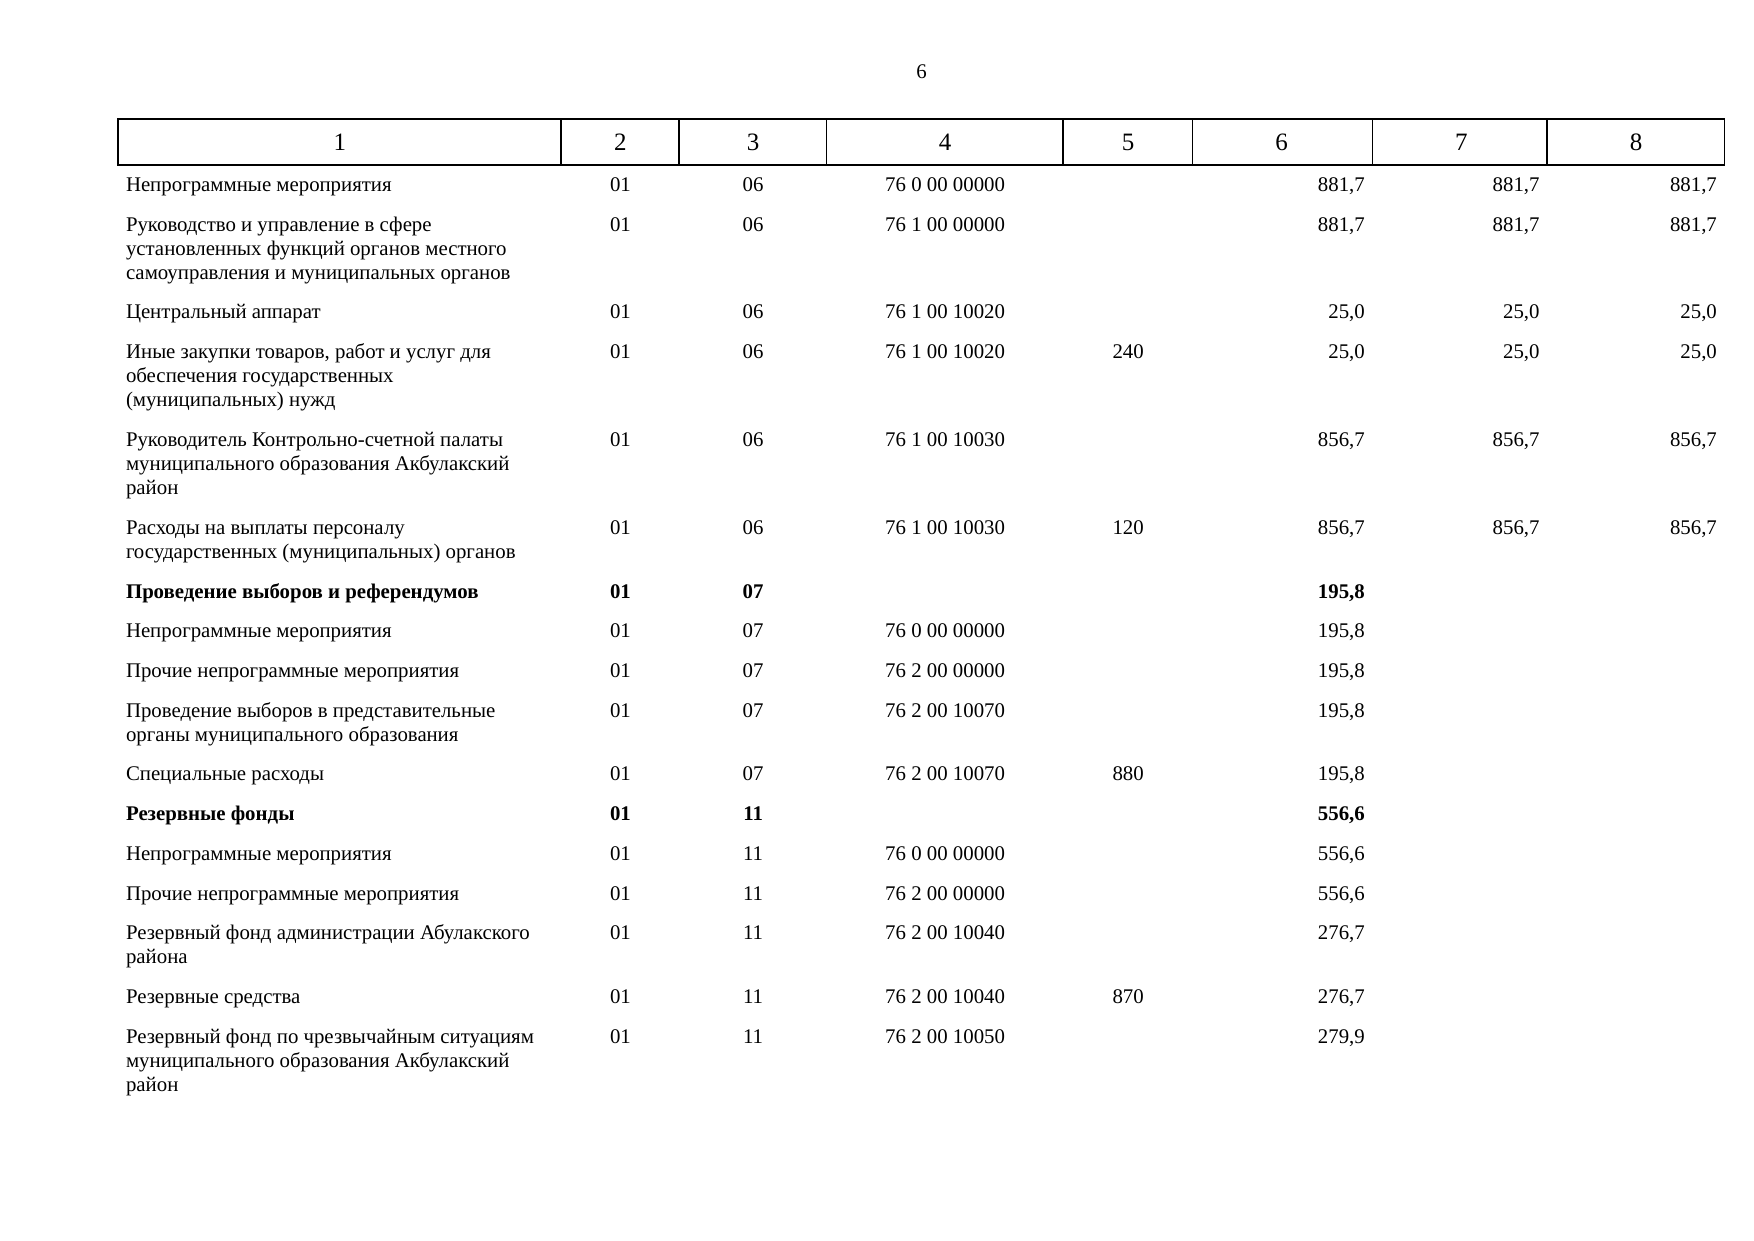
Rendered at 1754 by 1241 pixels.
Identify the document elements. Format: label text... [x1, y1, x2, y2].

table_cell Проведение выборов и референдумов [118, 571, 561, 610]
table_cell Иные закупки товаров, работ и услуг для обеспечения государственных (муниципальных) нужд [118, 331, 561, 419]
table_cell Резервный фонд по чрезвычайным ситуациям муниципального образования Акбулакский район [118, 1016, 561, 1103]
table_cell 01 [561, 976, 679, 1016]
table_cell [1372, 833, 1547, 873]
table_cell [1063, 166, 1193, 204]
table_cell 195,8 [1193, 754, 1372, 793]
table_cell [1372, 873, 1547, 912]
table_header [119, 120, 560, 164]
table_cell 01 [561, 1016, 679, 1103]
table_cell 76 0 00 00000 [827, 166, 1063, 204]
table_cell 856,7 [1547, 507, 1724, 571]
table_cell [1063, 690, 1193, 753]
table_cell 880 [1063, 754, 1193, 793]
table_cell [1547, 754, 1724, 793]
table_cell Расходы на выплаты персоналу государственных (муниципальных) органов [118, 507, 561, 571]
table_header [562, 120, 678, 164]
table_cell 76 2 00 10070 [827, 690, 1063, 753]
table_cell Проведение выборов в представительные органы муниципального образования [118, 690, 561, 753]
table_cell 881,7 [1372, 166, 1547, 204]
table_cell 01 [561, 166, 679, 204]
table_cell Резервные средства [118, 976, 561, 1016]
table_cell 01 [561, 419, 679, 507]
table_cell [1063, 873, 1193, 912]
table_cell 25,0 [1193, 331, 1372, 419]
table_cell 195,8 [1193, 610, 1372, 650]
table_cell 276,7 [1193, 912, 1372, 976]
table_cell 01 [561, 793, 679, 833]
table_cell [1372, 793, 1547, 833]
table_header [680, 120, 826, 164]
table_cell [1063, 833, 1193, 873]
table_cell 76 1 00 10020 [827, 292, 1063, 331]
table_header 6 [1201, 128, 1362, 156]
table_cell 76 2 00 10040 [827, 912, 1063, 976]
table_cell 120 [1063, 507, 1193, 571]
table_cell 76 2 00 00000 [827, 650, 1063, 690]
table_cell 556,6 [1193, 833, 1372, 873]
table_cell 01 [561, 650, 679, 690]
table_cell [1547, 610, 1724, 650]
table_cell 240 [1063, 331, 1193, 419]
table_cell 76 2 00 10070 [827, 754, 1063, 793]
table_cell 76 0 00 00000 [827, 610, 1063, 650]
table_cell [1063, 1016, 1193, 1103]
table_cell [1372, 976, 1547, 1016]
table_cell 25,0 [1372, 331, 1547, 419]
table_cell 01 [561, 571, 679, 610]
table_cell 01 [561, 912, 679, 976]
table_cell 870 [1063, 976, 1193, 1016]
table_cell [1372, 571, 1547, 610]
table_header 2 [569, 128, 671, 156]
table_cell [1063, 650, 1193, 690]
table_cell 07 [679, 650, 827, 690]
table_cell Непрограммные мероприятия [118, 610, 561, 650]
table_cell 76 2 00 00000 [827, 873, 1063, 912]
table_cell [1372, 610, 1547, 650]
table_cell [1372, 690, 1547, 753]
table_header 4 [835, 128, 1055, 156]
table_header 3 [687, 128, 819, 156]
table_cell [1063, 610, 1193, 650]
table_cell 11 [679, 873, 827, 912]
table_cell 195,8 [1193, 690, 1372, 753]
table_cell 01 [561, 292, 679, 331]
table_cell 01 [561, 331, 679, 419]
table_cell 25,0 [1547, 331, 1724, 419]
table_cell 01 [561, 833, 679, 873]
table_cell 76 2 00 10050 [827, 1016, 1063, 1103]
table_cell 856,7 [1193, 419, 1372, 507]
table_cell Непрограммные мероприятия [118, 833, 561, 873]
table_cell 25,0 [1193, 292, 1372, 331]
table_cell 856,7 [1193, 507, 1372, 571]
table_cell [1063, 571, 1193, 610]
table_cell Центральный аппарат [118, 292, 561, 331]
table_cell 76 1 00 10030 [827, 419, 1063, 507]
table_cell 06 [679, 507, 827, 571]
table_cell 01 [561, 507, 679, 571]
table_cell [1063, 793, 1193, 833]
table_header [1193, 120, 1372, 164]
table_cell 881,7 [1193, 204, 1372, 292]
table_cell 11 [679, 912, 827, 976]
table_header 5 [1071, 128, 1185, 156]
table_header [827, 120, 1062, 164]
table_cell 195,8 [1193, 571, 1372, 610]
table_cell 01 [561, 204, 679, 292]
table_cell 881,7 [1372, 204, 1547, 292]
table_cell [1547, 571, 1724, 610]
table_cell 279,9 [1193, 1016, 1372, 1103]
table_cell Прочие непрограммные мероприятия [118, 873, 561, 912]
table_cell 76 2 00 10040 [827, 976, 1063, 1016]
table_header [1064, 120, 1192, 164]
table_cell 06 [679, 331, 827, 419]
table_cell 11 [679, 793, 827, 833]
table_cell 856,7 [1372, 419, 1547, 507]
table_cell [1547, 793, 1724, 833]
table_cell 76 0 00 00000 [827, 833, 1063, 873]
table_cell 556,6 [1193, 793, 1372, 833]
table_cell 11 [679, 976, 827, 1016]
table_cell Непрограммные мероприятия [118, 166, 561, 204]
table_cell [1547, 976, 1724, 1016]
table_cell 856,7 [1372, 507, 1547, 571]
table_cell 11 [679, 833, 827, 873]
table_cell [1547, 690, 1724, 753]
table_cell Резервные фонды [118, 793, 561, 833]
table_cell [1063, 292, 1193, 331]
table_cell 07 [679, 610, 827, 650]
table_header [1373, 120, 1546, 164]
table_cell [1372, 1016, 1547, 1103]
table_cell [1547, 833, 1724, 873]
table_cell [827, 571, 1063, 610]
table_cell 01 [561, 873, 679, 912]
table_cell 881,7 [1547, 166, 1724, 204]
table_cell 881,7 [1547, 204, 1724, 292]
table_cell [1547, 650, 1724, 690]
table_cell 06 [679, 166, 827, 204]
table_cell 07 [679, 754, 827, 793]
table_cell [1547, 873, 1724, 912]
table_cell [1063, 419, 1193, 507]
table_cell Специальные расходы [118, 754, 561, 793]
table_cell Руководитель Контрольно-счетной палаты муниципального образования Акбулакский район [118, 419, 561, 507]
table_cell 01 [561, 610, 679, 650]
table_cell 276,7 [1193, 976, 1372, 1016]
table_cell [827, 793, 1063, 833]
table_cell [1547, 1016, 1724, 1103]
table_cell [1063, 204, 1193, 292]
table_cell 25,0 [1547, 292, 1724, 331]
table_cell 07 [679, 690, 827, 753]
table_cell 06 [679, 419, 827, 507]
table_cell 11 [679, 1016, 827, 1103]
table_header 7 [1380, 128, 1542, 156]
table_header 8 [1555, 128, 1716, 156]
table_header [1548, 120, 1724, 164]
table_cell 07 [679, 571, 827, 610]
table_cell Руководство и управление в сфере установленных функций органов местного самоуправления и муниципальных органов [118, 204, 561, 292]
table_cell 06 [679, 292, 827, 331]
table_cell [1372, 754, 1547, 793]
table_cell 01 [561, 690, 679, 753]
table_header 1 [126, 128, 553, 156]
table_cell [1547, 912, 1724, 976]
table_cell 76 1 00 00000 [827, 204, 1063, 292]
table_cell [1063, 912, 1193, 976]
table_cell [1372, 912, 1547, 976]
table_cell 25,0 [1372, 292, 1547, 331]
table_cell [1372, 650, 1547, 690]
table_cell 76 1 00 10020 [827, 331, 1063, 419]
table_cell 881,7 [1193, 166, 1372, 204]
table_cell 76 1 00 10030 [827, 507, 1063, 571]
table_cell 556,6 [1193, 873, 1372, 912]
table_cell 06 [679, 204, 827, 292]
table_cell Резервный фонд администрации Абулакского района [118, 912, 561, 976]
table_cell 195,8 [1193, 650, 1372, 690]
table_cell 856,7 [1547, 419, 1724, 507]
table_cell Прочие непрограммные мероприятия [118, 650, 561, 690]
table_cell 01 [561, 754, 679, 793]
